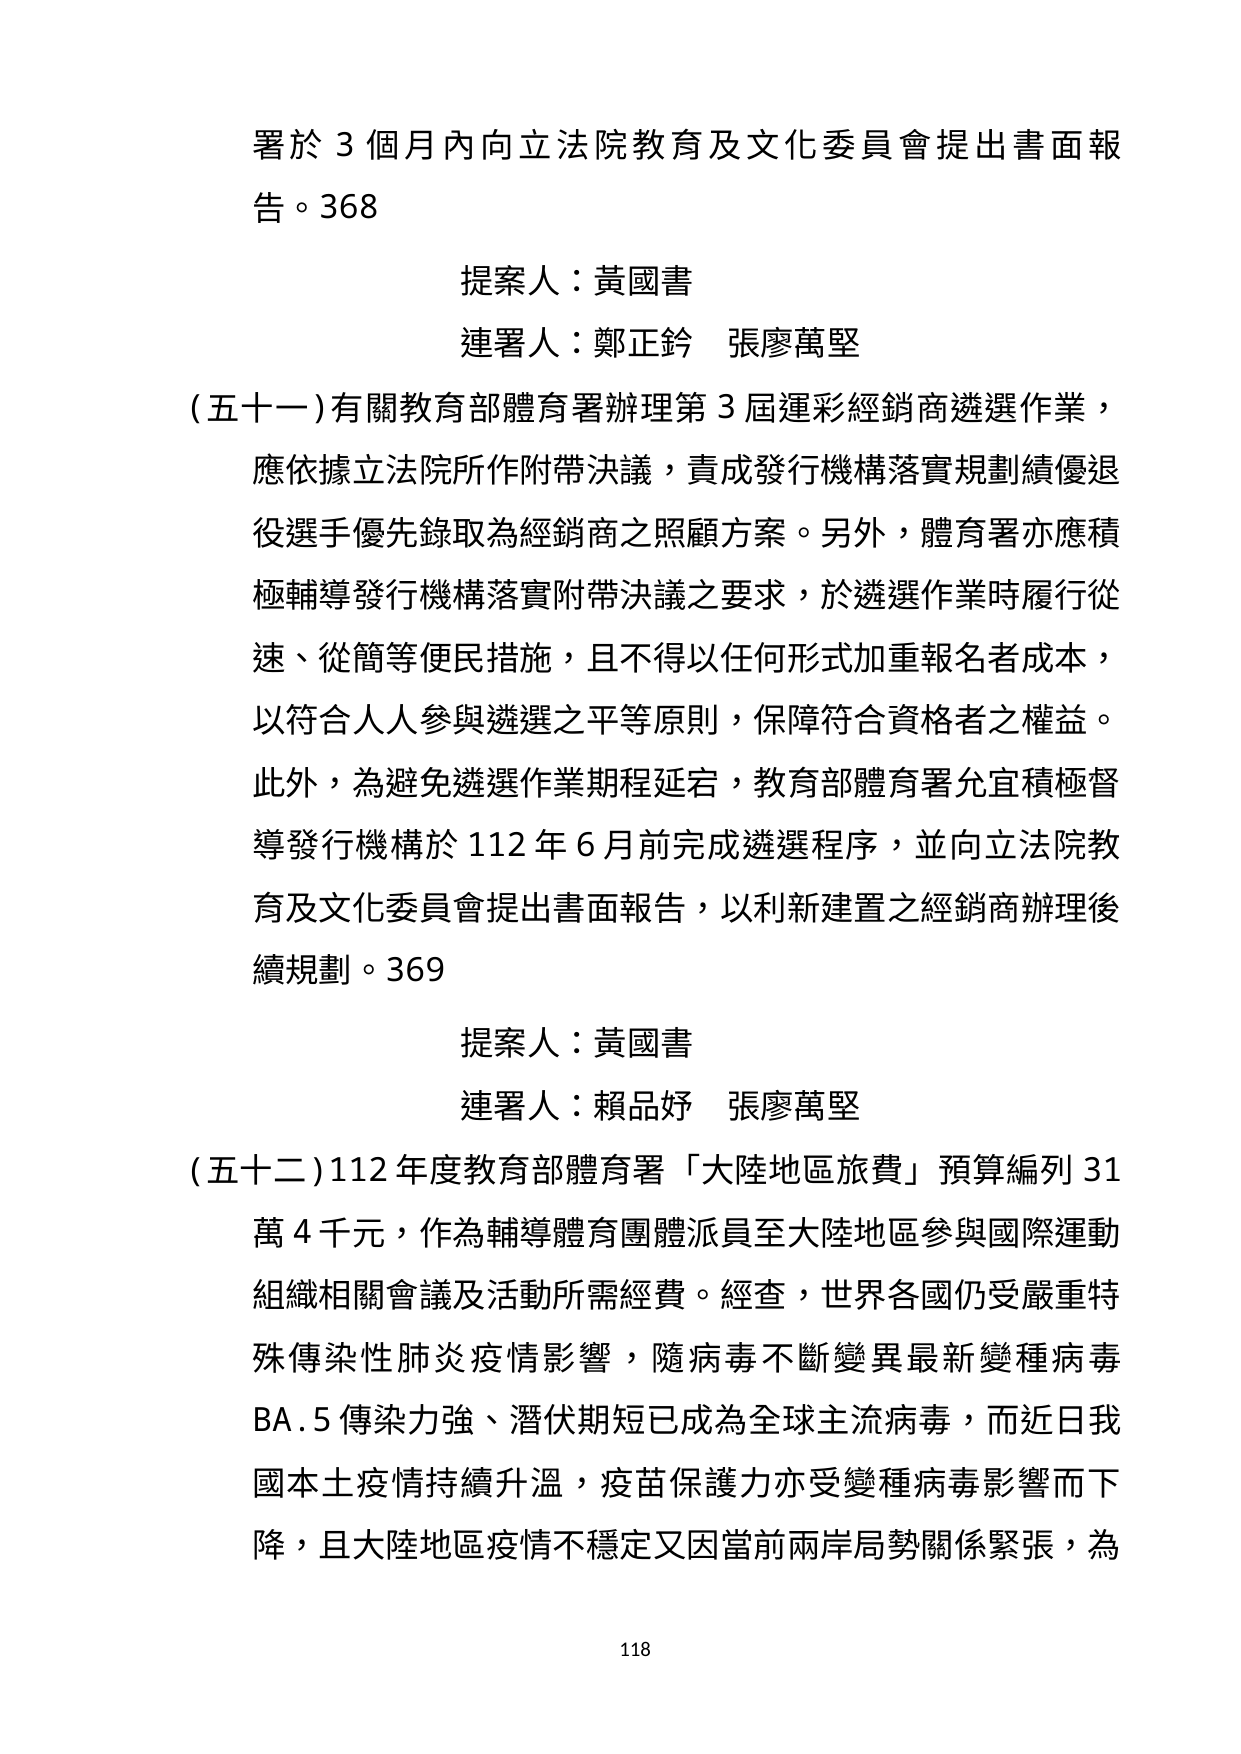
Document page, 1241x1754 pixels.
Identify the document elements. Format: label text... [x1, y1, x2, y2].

text 署於3個月內向立法院教育及文化委員會提出書面報告。368 [185, 112, 1122, 237]
text (五十二)112年度教育部體育署「大陸地區旅費」預算編列31萬4千元，作為輔導體育團體派員至大陸地區參與國際運動組織相關會議及活動所需經費。經查，世界各國仍受嚴重特殊傳染性肺炎疫情影響，隨病毒不斷變異最新變種病毒BA.5傳染力強、潛伏期短已成為全球主流病毒，而近日我國本土疫情持續升溫，疫苗保護力亦受變種病毒影響而下降，且大陸地區疫情不穩定又因當前兩岸局勢關係緊張，為 [185, 1137, 1122, 1575]
text (五十一)有關教育部體育署辦理第3屆運彩經銷商遴選作業，應依據立法院所作附帶決議，責成發行機構落實規劃績優退役選手優先錄取為經銷商之照顧方案。另外，體育署亦應積極輔導發行機構落實附帶決議之要求，於遴選作業時履行從速、從簡等便民措施，且不得以任何形式加重報名者成本，以符合人人參與遴選之平等原則，保障符合資格者之權益。此外，為避免遴選作業期程延宕，教育部體育署允宜積極督導發行機構於112年6月前完成遴選程序，並向立法院教育及文化委員會提出書面報告，以利新建置之經銷商辦理後續規劃。369 [185, 375, 1122, 1000]
text 提案人：黃國書 [460, 1000, 1122, 1062]
text 連署人：鄭正鈐 張廖萬堅 [460, 300, 1122, 362]
text 連署人：賴品妤 張廖萬堅 [460, 1062, 1122, 1125]
text 提案人：黃國書 [460, 237, 1122, 300]
